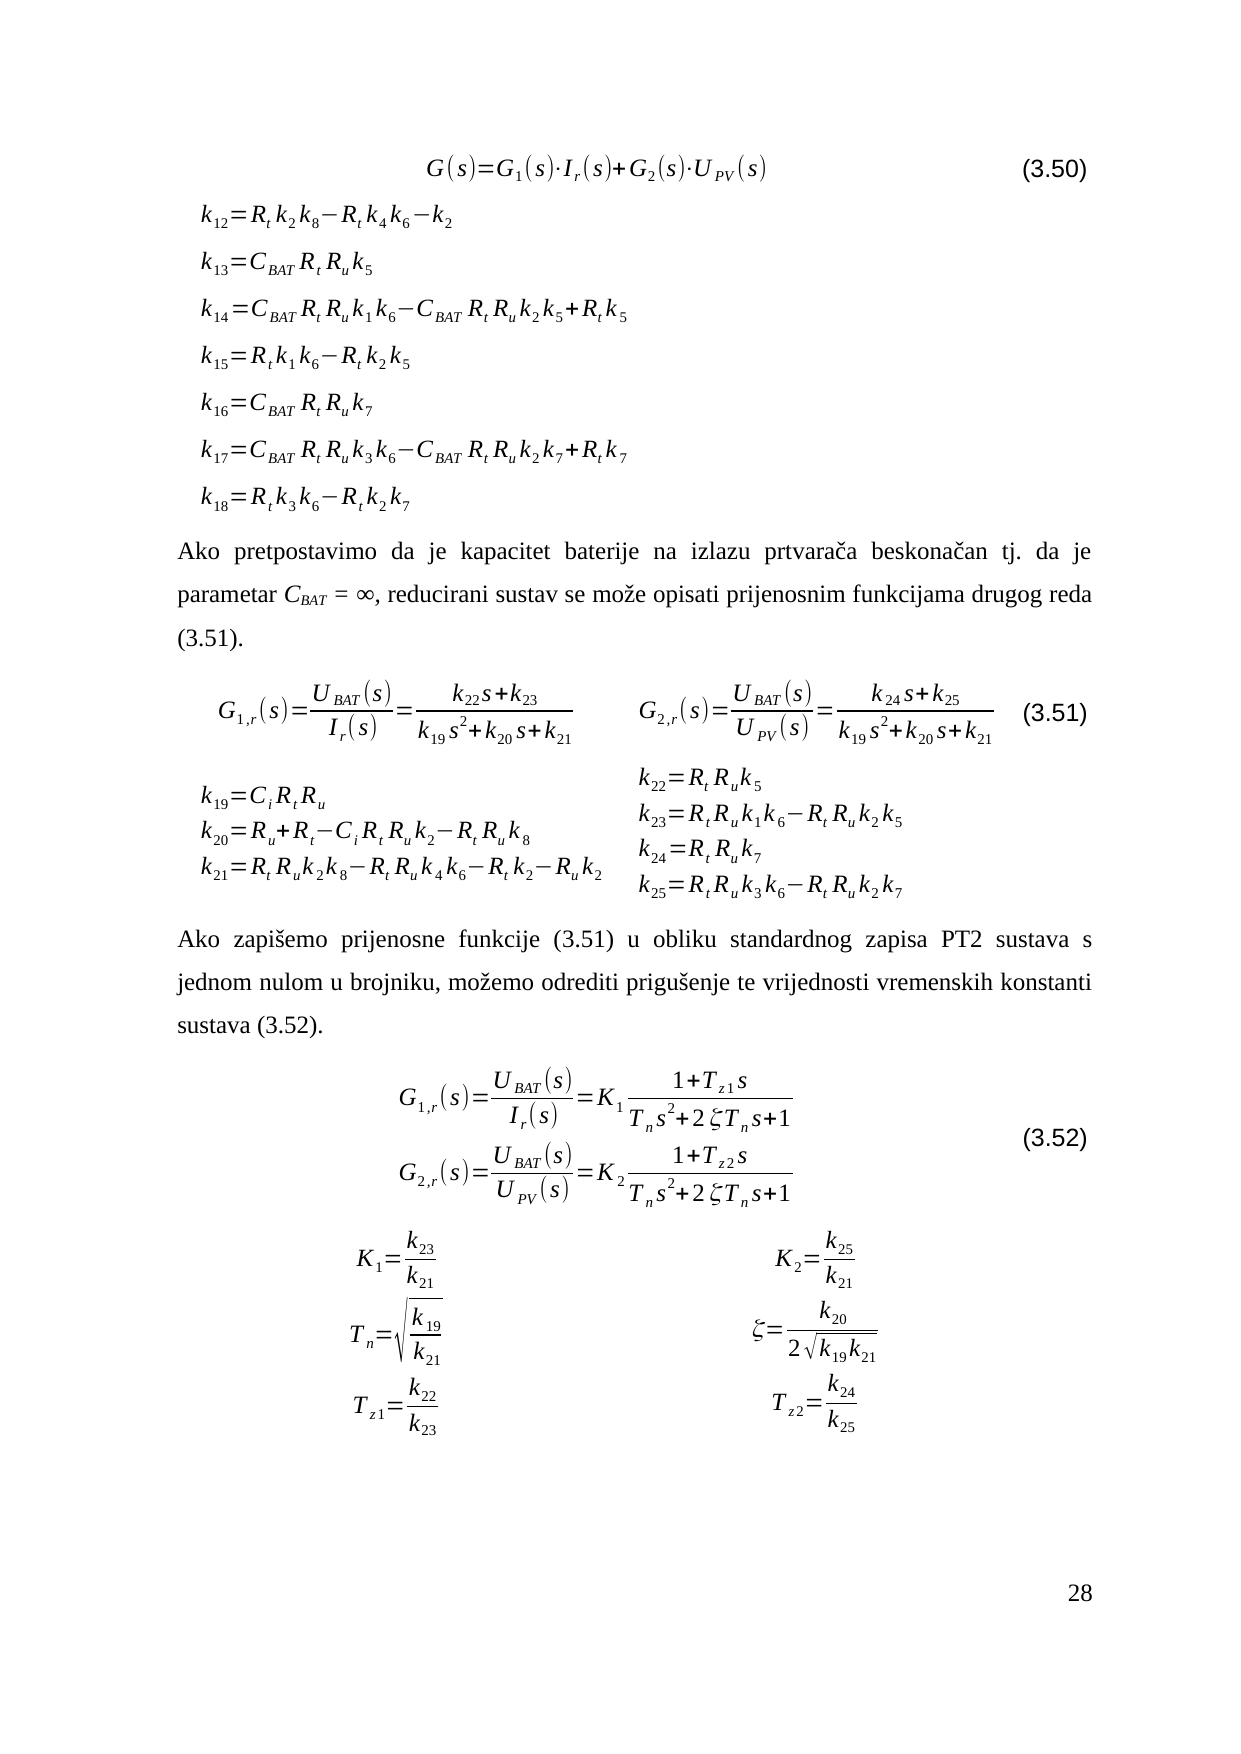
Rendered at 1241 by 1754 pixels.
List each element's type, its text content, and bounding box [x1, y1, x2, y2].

table_cell [177, 242, 1016, 289]
table_header (3.51) [1016, 672, 1093, 758]
table_cell [1016, 242, 1093, 289]
table_cell [177, 195, 1016, 242]
table_cell [177, 430, 1016, 477]
table_cell [1016, 758, 1093, 912]
table_cell [1016, 336, 1093, 383]
table_cell [177, 383, 1016, 430]
table_header [177, 147, 1016, 195]
table_cell [1016, 383, 1093, 430]
text Ako zapišemo prijenosne funkcije (3.51) u obliku standardnog zapisa PT2 sustava s jednom nulom u brojniku, možemo odrediti prigušenje te vrijednosti vremenskih konstanti sustava (3.52). [177, 924, 1093, 1039]
table_header [615, 672, 1016, 758]
table_header [177, 1059, 1015, 1220]
table_cell [177, 758, 614, 912]
table_cell [1016, 430, 1093, 477]
table_cell [1015, 1220, 1093, 1449]
table_header [177, 672, 614, 758]
table_cell [177, 289, 1016, 336]
text Ako pretpostavimo da je kapacitet baterije na izlazu prtvarača beskonačan tj. da je parametar CBAT = ∞, reducirani sustav se može opisati prijenosnim funkcijama drugog reda (3.51). [177, 536, 1093, 651]
table_cell [177, 336, 1016, 383]
table_cell [1016, 195, 1093, 242]
table_header (3.50) [1016, 147, 1093, 195]
table_cell [1016, 289, 1093, 336]
table_cell [615, 758, 1016, 912]
table_cell [177, 1220, 614, 1449]
table_cell [615, 1220, 1015, 1449]
table_cell [1016, 477, 1093, 524]
table_cell [177, 477, 1016, 524]
table_header (3.52) [1015, 1059, 1093, 1220]
